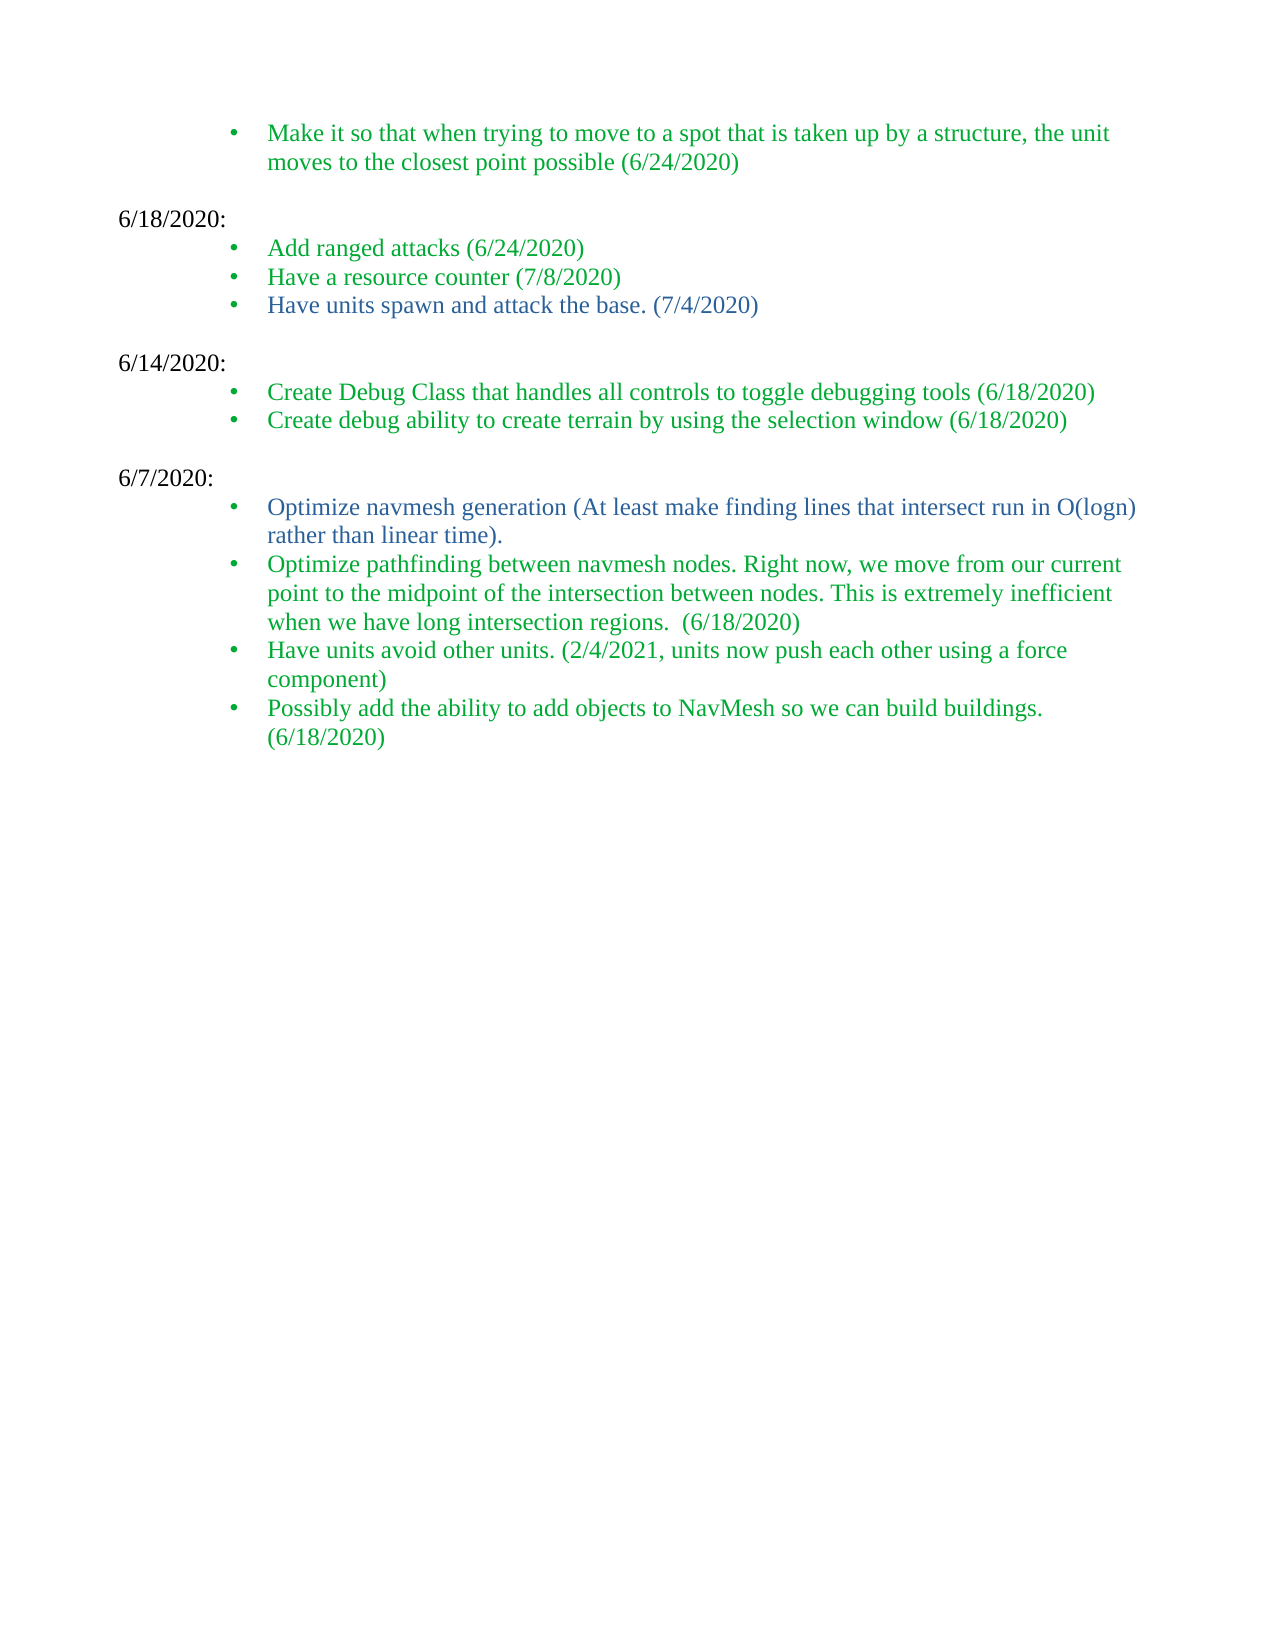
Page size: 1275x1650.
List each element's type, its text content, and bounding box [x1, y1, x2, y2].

list Add ranged attacks (6/24/2020) [229, 233, 1157, 262]
list Make it so that when trying to move to a spot that is taken up by a structure, the unit moves to the closest point possible (6/24/2020) [229, 118, 1157, 176]
list Optimize pathfinding between navmesh nodes. Right now, we move from our current point to the midpoint of the intersection between nodes. This is extremely inefficient when we have long intersection regions. (6/18/2020) [229, 549, 1157, 636]
text 6/18/2020: [118, 204, 1157, 233]
list Have a resource counter (7/8/2020) [229, 262, 1157, 291]
list Create debug ability to create terrain by using the selection window (6/18/2020) [229, 406, 1157, 434]
text 6/14/2020: [118, 348, 1157, 377]
list Have units spawn and attack the base. (7/4/2020) [229, 291, 1157, 319]
list Have units avoid other units. (2/4/2021, units now push each other using a force component) [229, 636, 1157, 693]
list Optimize navmesh generation (At least make finding lines that intersect run in O(logn) rather than linear time). [229, 492, 1157, 549]
list Possibly add the ability to add objects to NavMesh so we can build buildings. (6/18/2020) [229, 693, 1157, 751]
list Create Debug Class that handles all controls to toggle debugging tools (6/18/2020) [229, 377, 1157, 406]
text 6/7/2020: [118, 463, 1157, 492]
